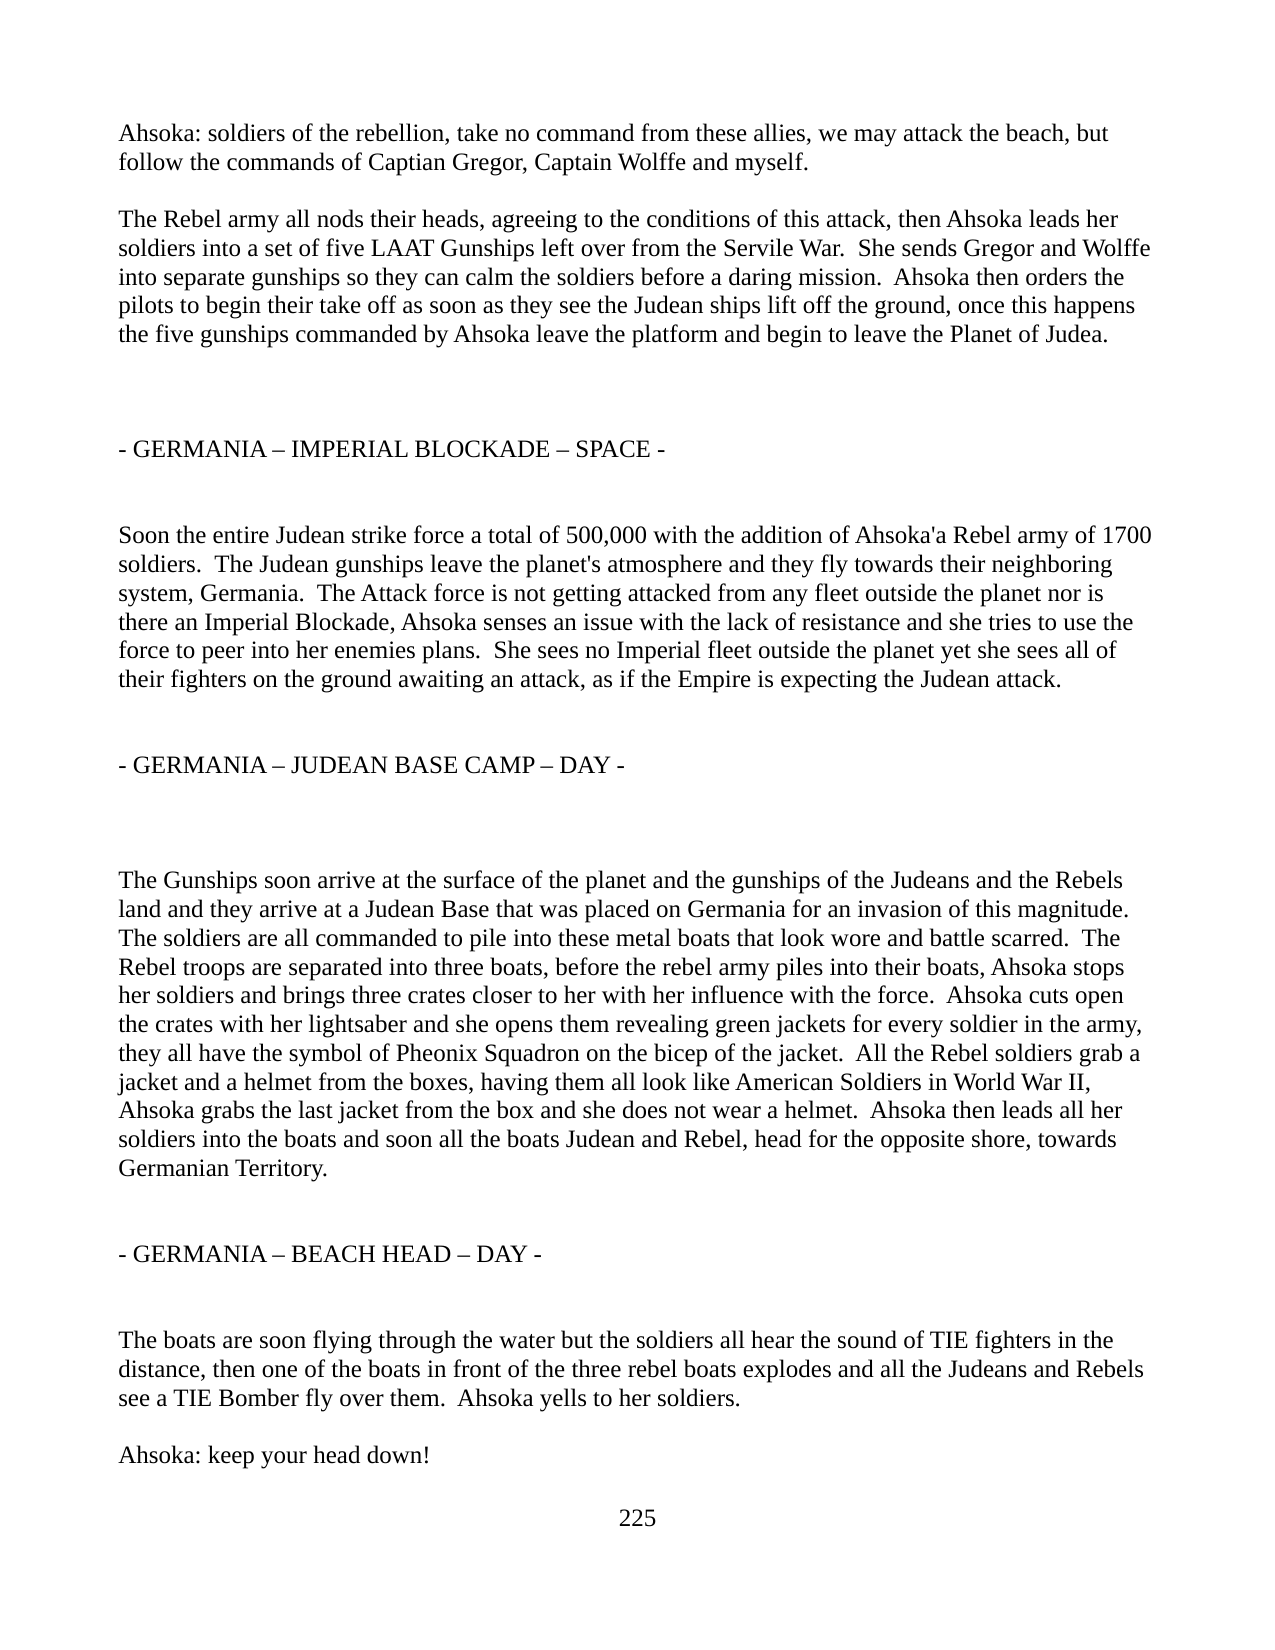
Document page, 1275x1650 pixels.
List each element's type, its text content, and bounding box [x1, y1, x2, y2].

text Soon the entire Judean strike force a total of 500,000 with the addition of Ahsoka'a Rebel army of 1700 soldiers. The Judean gunships leave the planet's atmosphere and they fly towards their neighboring system, Germania. The Attack force is not getting attacked from any fleet outside the planet nor is there an Imperial Blockade, Ahsoka senses an issue with the lack of resistance and she tries to use the force to peer into her enemies plans. She sees no Imperial fleet outside the planet yet she sees all of their fighters on the ground awaiting an attack, as if the Empire is expecting the Judean attack. [118, 521, 1157, 693]
text - GERMANIA – JUDEAN BASE CAMP – DAY - [118, 751, 1157, 779]
text The Gunships soon arrive at the surface of the planet and the gunships of the Judeans and the Rebels land and they arrive at a Judean Base that was placed on Germania for an invasion of this magnitude. The soldiers are all commanded to pile into these metal boats that look wore and battle scarred. The Rebel troops are separated into three boats, before the rebel army piles into their boats, Ahsoka stops her soldiers and brings three crates closer to her with her influence with the force. Ahsoka cuts open the crates with her lightsaber and she opens them revealing green jackets for every soldier in the army, they all have the symbol of Pheonix Squadron on the bicep of the jacket. All the Rebel soldiers grab a jacket and a helmet from the boxes, having them all look like American Soldiers in World War II, Ahsoka grabs the last jacket from the box and she does not wear a helmet. Ahsoka then leads all her soldiers into the boats and soon all the boats Judean and Rebel, head for the opposite shore, towards Germanian Territory. [118, 866, 1157, 1182]
text Ahsoka: keep your head down! [118, 1441, 1157, 1469]
text - GERMANIA – BEACH HEAD – DAY - [118, 1239, 1157, 1268]
text The boats are soon flying through the water but the soldiers all hear the sound of TIE fighters in the distance, then one of the boats in front of the three rebel boats explodes and all the Judeans and Rebels see a TIE Bomber fly over them. Ahsoka yells to her soldiers. [118, 1326, 1157, 1412]
text - GERMANIA – IMPERIAL BLOCKADE – SPACE - [118, 434, 1157, 463]
text The Rebel army all nods their heads, agreeing to the conditions of this attack, then Ahsoka leads her soldiers into a set of five LAAT Gunships left over from the Servile War. She sends Gregor and Wolffe into separate gunships so they can calm the soldiers before a daring mission. Ahsoka then orders the pilots to begin their take off as soon as they see the Judean ships lift off the ground, once this happens the five gunships commanded by Ahsoka leave the platform and begin to leave the Planet of Judea. [118, 204, 1157, 348]
text Ahsoka: soldiers of the rebellion, take no command from these allies, we may attack the beach, but follow the commands of Captian Gregor, Captain Wolffe and myself. [118, 118, 1157, 176]
